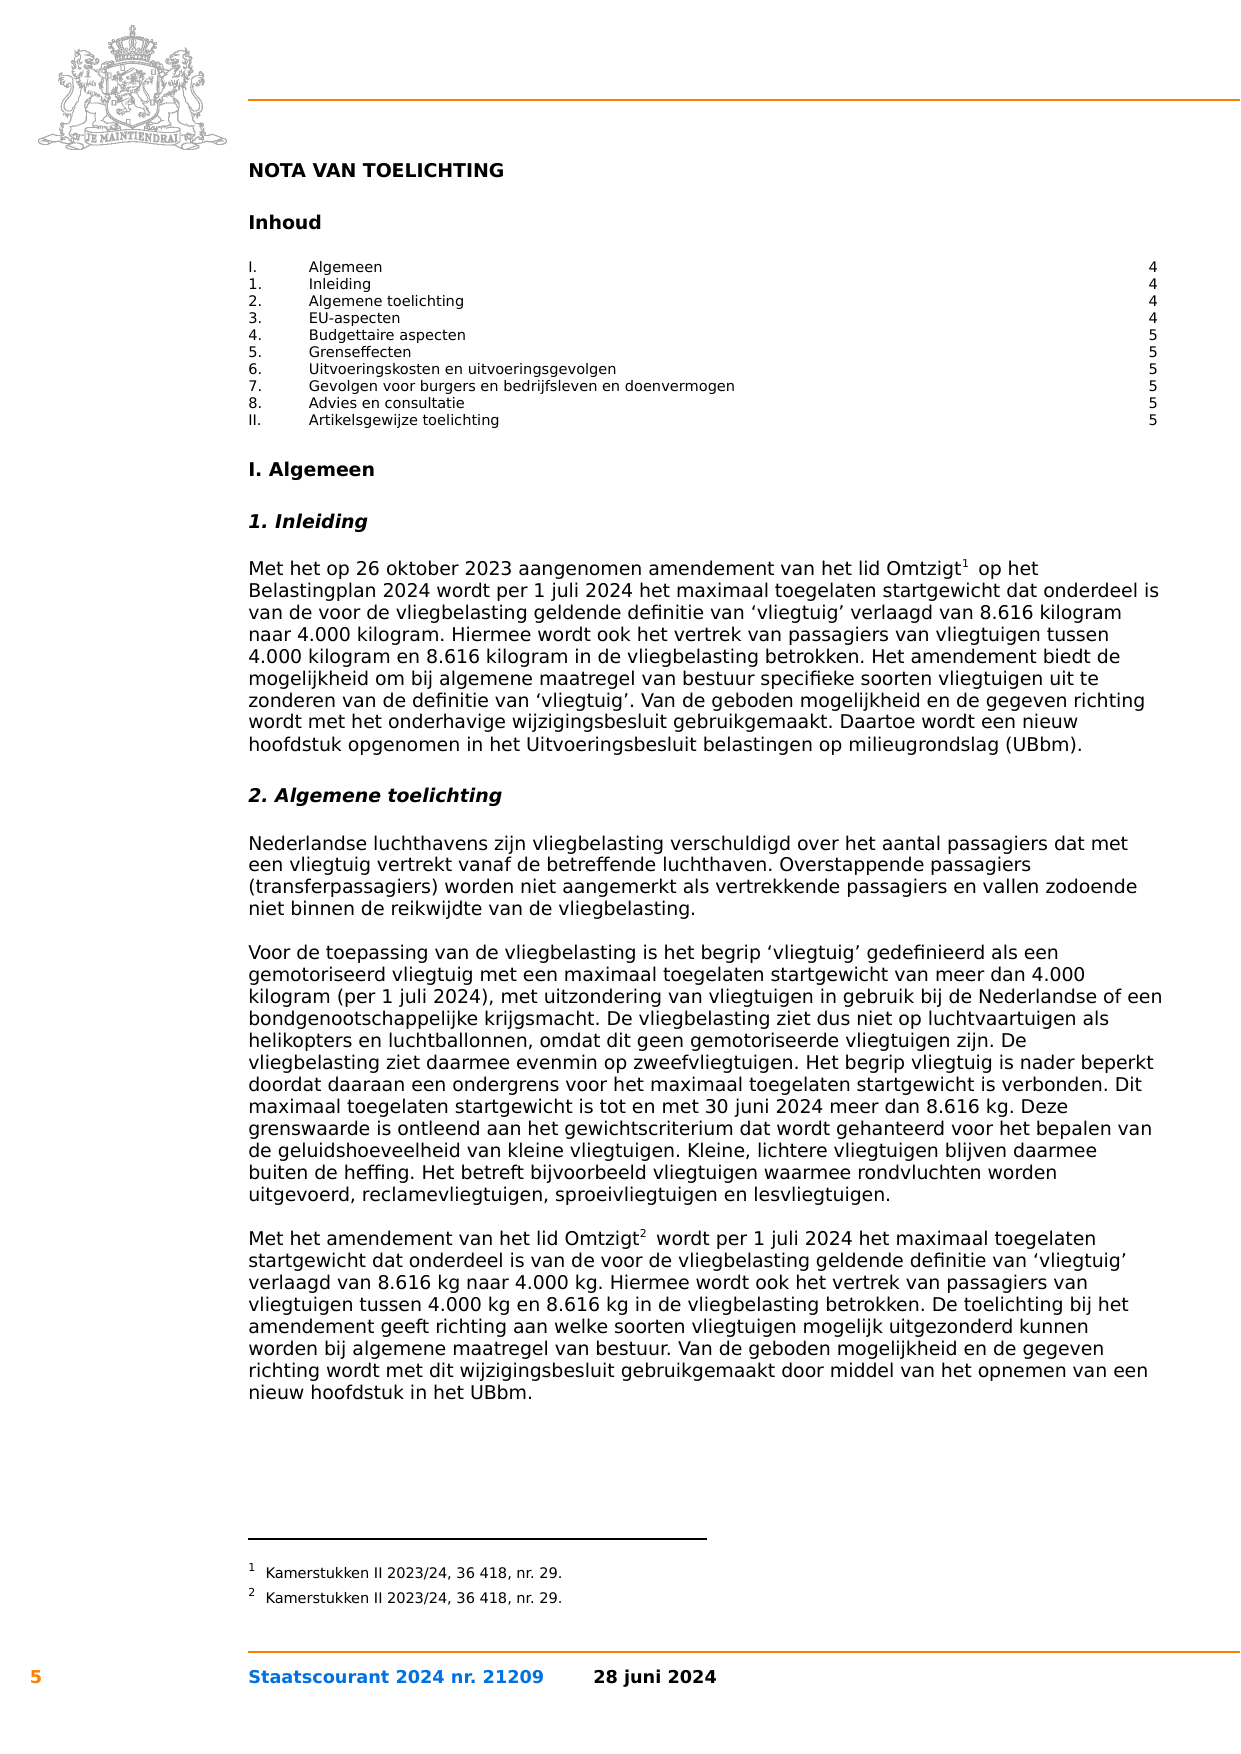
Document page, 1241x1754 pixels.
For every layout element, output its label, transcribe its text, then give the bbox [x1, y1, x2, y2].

table_cell 5 [1085, 344, 1163, 361]
subtitle 2. Algemene toelichting [248, 785, 1163, 807]
table_cell 7. [248, 378, 303, 395]
table_cell 4 [1085, 310, 1163, 327]
table_cell Advies en consultatie [303, 395, 1085, 412]
table_cell 4 [1085, 293, 1163, 310]
text Voor de toepassing van de vliegbelasting is het begrip ‘vliegtuig’ gedefinieerd als een gemotoriseerd vliegtuig met een maximaal toegelaten startgewicht van meer dan 4.000 kilogram (per 1 juli 2024), met uitzondering van vliegtuigen in gebruik bij de Nederlandse of een bondgenootschappelijke krijgsmacht. De vliegbelasting ziet dus niet op luchtvaartuigen als helikopters en luchtballonnen, omdat dit geen gemotoriseerde vliegtuigen zijn. De vliegbelasting ziet daarmee evenmin op zweefvliegtuigen. Het begrip vliegtuig is nader beperkt doordat daaraan een ondergrens voor het maximaal toegelaten startgewicht is verbonden. Dit maximaal toegelaten startgewicht is tot en met 30 juni 2024 meer dan 8.616 kg. Deze grenswaarde is ontleend aan het gewichtscriterium dat wordt gehanteerd voor het bepalen van de geluidshoeveelheid van kleine vliegtuigen. Kleine, lichtere vliegtuigen blijven daarmee buiten de heffing. Het betreft bijvoorbeeld vliegtuigen waarmee rondvluchten worden uitgevoerd, reclamevliegtuigen, sproeivliegtuigen en lesvliegtuigen. [248, 942, 1163, 1206]
table_cell 5 [1085, 361, 1163, 378]
table_cell 3. [248, 310, 303, 327]
subtitle 1. Inleiding [248, 511, 1163, 533]
subtitle Inhoud [248, 212, 1163, 234]
table_cell Inleiding [303, 276, 1085, 293]
table_header I. [248, 259, 303, 276]
table_cell 5 [1085, 327, 1163, 344]
table_cell Artikelsgewijze toelichting [303, 412, 1085, 429]
table_cell 2. [248, 293, 303, 310]
table_cell 5 [1085, 395, 1163, 412]
table_cell 5 [1085, 378, 1163, 395]
table_cell 1. [248, 276, 303, 293]
table_cell Algemene toelichting [303, 293, 1085, 310]
text Nederlandse luchthavens zijn vliegbelasting verschuldigd over het aantal passagiers dat met een vliegtuig vertrekt vanaf de betreffende luchthaven. Overstappende passagiers (transferpassagiers) worden niet aangemerkt als vertrekkende passagiers en vallen zodoende niet binnen de reikwijdte van de vliegbelasting. [248, 832, 1163, 920]
table_header 4 [1085, 259, 1163, 276]
picture [38, 25, 227, 150]
table_cell 6. [248, 361, 303, 378]
table_cell 4 [1085, 276, 1163, 293]
table_cell 4. [248, 327, 303, 344]
text Kamerstukken II 2023/24, 36 418, nr. 29. [248, 1561, 1163, 1583]
table_cell 5 [1085, 412, 1163, 429]
text Met het amendement van het lid Omtzigt wordt per 1 juli 2024 het maximaal toegelaten startgewicht dat onderdeel is van de voor de vliegbelasting geldende definitie van ‘vliegtuig’ verlaagd van 8.616 kg naar 4.000 kg. Hiermee wordt ook het vertrek van passagiers van vliegtuigen tussen 4.000 kg en 8.616 kg in de vliegbelasting betrokken. De toelichting bij het amendement geeft richting aan welke soorten vliegtuigen mogelijk uitgezonderd kunnen worden bij algemene maatregel van bestuur. Van de geboden mogelijkheid en de gegeven richting wordt met dit wijzigingsbesluit gebruikgemaakt door middel van het opnemen van een nieuw hoofdstuk in het UBbm. [248, 1228, 1163, 1404]
table_cell 5. [248, 344, 303, 361]
table_header Algemeen [303, 259, 1085, 276]
text Met het op 26 oktober 2023 aangenomen amendement van het lid Omtzigt op het Belastingplan 2024 wordt per 1 juli 2024 het maximaal toegelaten startgewicht dat onderdeel is van de voor de vliegbelasting geldende definitie van ‘vliegtuig’ verlaagd van 8.616 kilogram naar 4.000 kilogram. Hiermee wordt ook het vertrek van passagiers van vliegtuigen tussen 4.000 kilogram en 8.616 kilogram in de vliegbelasting betrokken. Het amendement biedt de mogelijkheid om bij algemene maatregel van bestuur specifieke soorten vliegtuigen uit te zonderen van de definitie van ‘vliegtuig’. Van de geboden mogelijkheid en de gegeven richting wordt met het onderhavige wijzigingsbesluit gebruikgemaakt. Daartoe wordt een nieuw hoofdstuk opgenomen in het Uitvoeringsbesluit belastingen op milieugrondslag (UBbm). [248, 558, 1163, 755]
table_cell 8. [248, 395, 303, 412]
text Kamerstukken II 2023/24, 36 418, nr. 29. [248, 1586, 1163, 1608]
table_cell Uitvoeringskosten en uitvoeringsgevolgen [303, 361, 1085, 378]
table_cell II. [248, 412, 303, 429]
subtitle NOTA VAN TOELICHTING [248, 160, 1163, 182]
subtitle I. Algemeen [248, 459, 1163, 481]
table_cell Grenseffecten [303, 344, 1085, 361]
table_cell EU-aspecten [303, 310, 1085, 327]
table_cell Gevolgen voor burgers en bedrijfsleven en doenvermogen [303, 378, 1085, 395]
table_cell Budgettaire aspecten [303, 327, 1085, 344]
